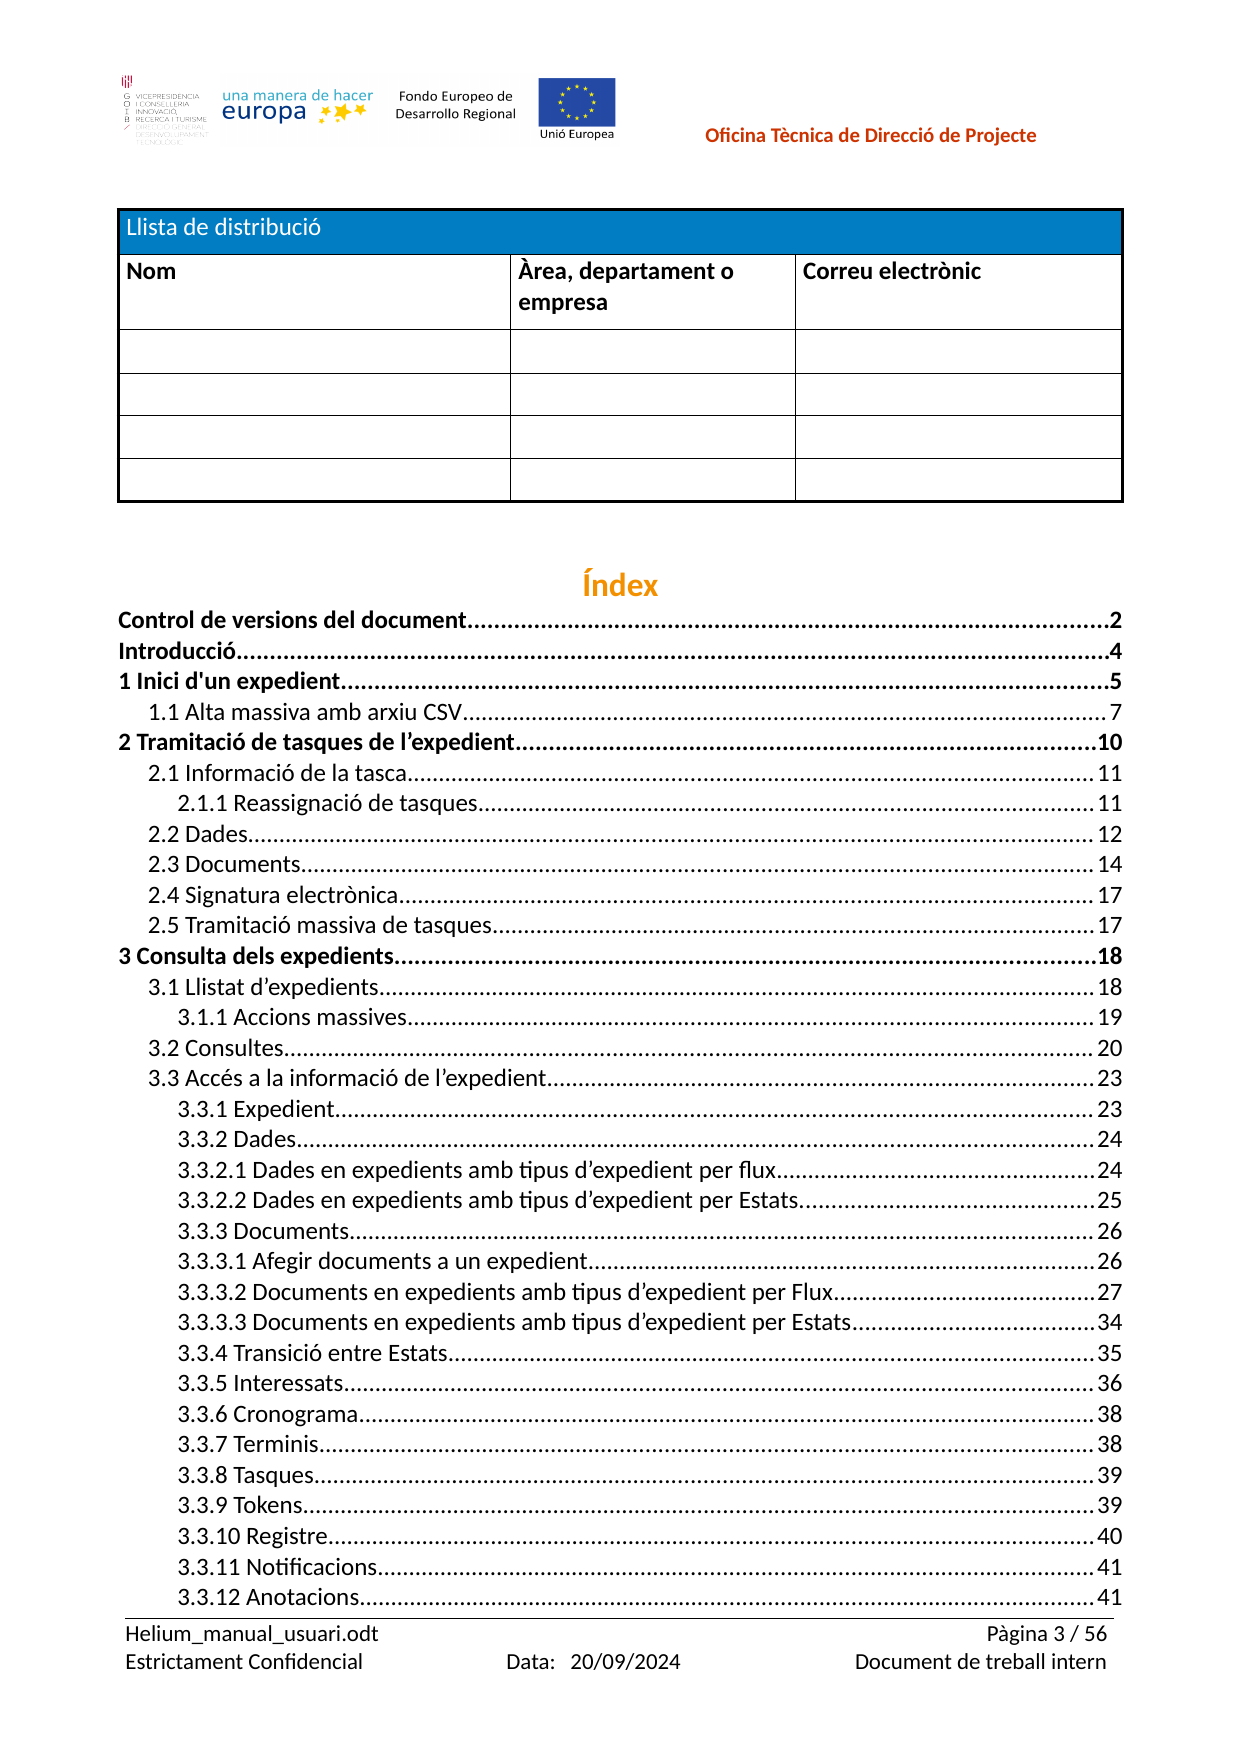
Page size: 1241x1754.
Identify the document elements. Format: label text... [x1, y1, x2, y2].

table_cell [120, 330, 510, 373]
picture [219, 73, 621, 147]
table_header Llista de distribució [120, 211, 1121, 254]
text 1 Inici d'un expedient 5 [118, 666, 1122, 696]
table_cell [796, 459, 1121, 499]
table_cell [120, 374, 510, 415]
text 3.3.2 Dades 24 [177, 1123, 1122, 1154]
table_cell [796, 416, 1121, 457]
table_cell [120, 459, 510, 499]
text 3.3.7 Terminis 38 [177, 1428, 1122, 1459]
text 3.3.4 Transició entre Estats 35 [177, 1337, 1122, 1367]
table_cell Àrea, departament o empresa [511, 255, 795, 329]
text 3.3.3.2 Documents en expedients amb tipus d’expedient per Flux 27 [177, 1276, 1122, 1306]
text 3.3.10 Registre 40 [177, 1520, 1122, 1551]
text 2.3 Documents 14 [148, 849, 1122, 879]
text 3.3.3.1 Afegir documents a un expedient 26 [177, 1245, 1122, 1276]
text 3.3.11 Notificacions 41 [177, 1551, 1122, 1581]
table_cell [120, 416, 510, 457]
text 2.5 Tramitació massiva de tasques 17 [148, 910, 1122, 940]
table_cell [511, 330, 795, 373]
text 2.4 Signatura electrònica 17 [148, 879, 1122, 910]
text Índex [118, 564, 1122, 604]
text 2.2 Dades 12 [148, 818, 1122, 849]
table_cell [796, 374, 1121, 415]
text 3.3.12 Anotacions 41 [177, 1581, 1122, 1612]
table_cell [511, 459, 795, 499]
text 3.3 Accés a la informació de l’expedient 23 [148, 1062, 1122, 1093]
text 3.3.6 Cronograma 38 [177, 1398, 1122, 1428]
table_cell [796, 330, 1121, 373]
text 3.2 Consultes 20 [148, 1032, 1122, 1062]
text 3.3.3 Documents 26 [177, 1215, 1122, 1245]
text 2 Tramitació de tasques de l’expedient 10 [118, 727, 1122, 757]
text Control de versions del document 2 [118, 604, 1122, 635]
table_cell Nom [120, 255, 510, 329]
text Introducció 4 [118, 635, 1122, 666]
text 3.1.1 Accions massives 19 [177, 1001, 1122, 1032]
text 1.1 Alta massiva amb arxiu CSV 7 [148, 696, 1122, 727]
text 3.1 Llistat d’expedients 18 [148, 971, 1122, 1001]
text 3.3.9 Tokens 39 [177, 1489, 1122, 1520]
text 2.1.1 Reassignació de tasques 11 [177, 788, 1122, 818]
text 3.3.8 Tasques 39 [177, 1459, 1122, 1489]
picture [118, 73, 213, 147]
text 3.3.3.3 Documents en expedients amb tipus d’expedient per Estats 34 [177, 1306, 1122, 1337]
table_cell [511, 374, 795, 415]
text 3 Consulta dels expedients 18 [118, 940, 1122, 971]
text 3.3.1 Expedient 23 [177, 1093, 1122, 1123]
text 2.1 Informació de la tasca 11 [148, 757, 1122, 788]
text 3.3.5 Interessats 36 [177, 1367, 1122, 1398]
text 3.3.2.2 Dades en expedients amb tipus d’expedient per Estats. 25 [177, 1184, 1122, 1215]
table_cell Correu electrònic [796, 255, 1121, 329]
text 3.3.2.1 Dades en expedients amb tipus d’expedient per flux 24 [177, 1154, 1122, 1184]
table_cell [511, 416, 795, 457]
